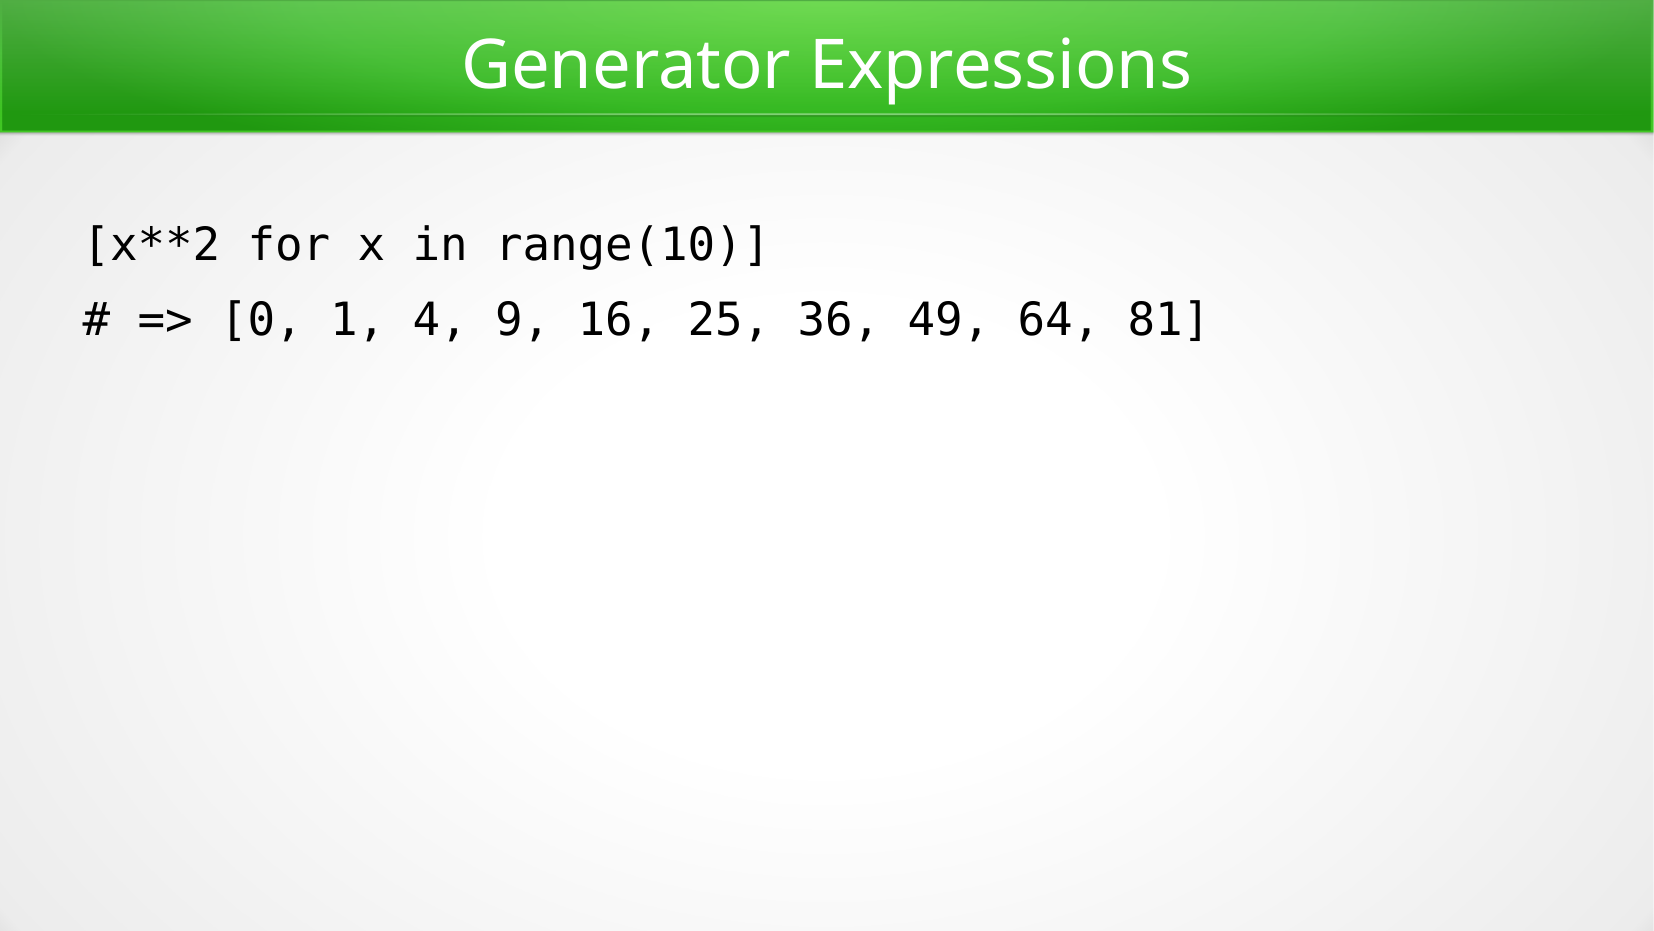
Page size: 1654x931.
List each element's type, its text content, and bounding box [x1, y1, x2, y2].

picture [0, 0, 1654, 931]
list [x**2 for x in range(10)] # => [0, 1, 4, 9, 16, 25, 36, 49, 64, 81] [82, 217, 1571, 475]
title Generator Expressions [82, 8, 1571, 116]
